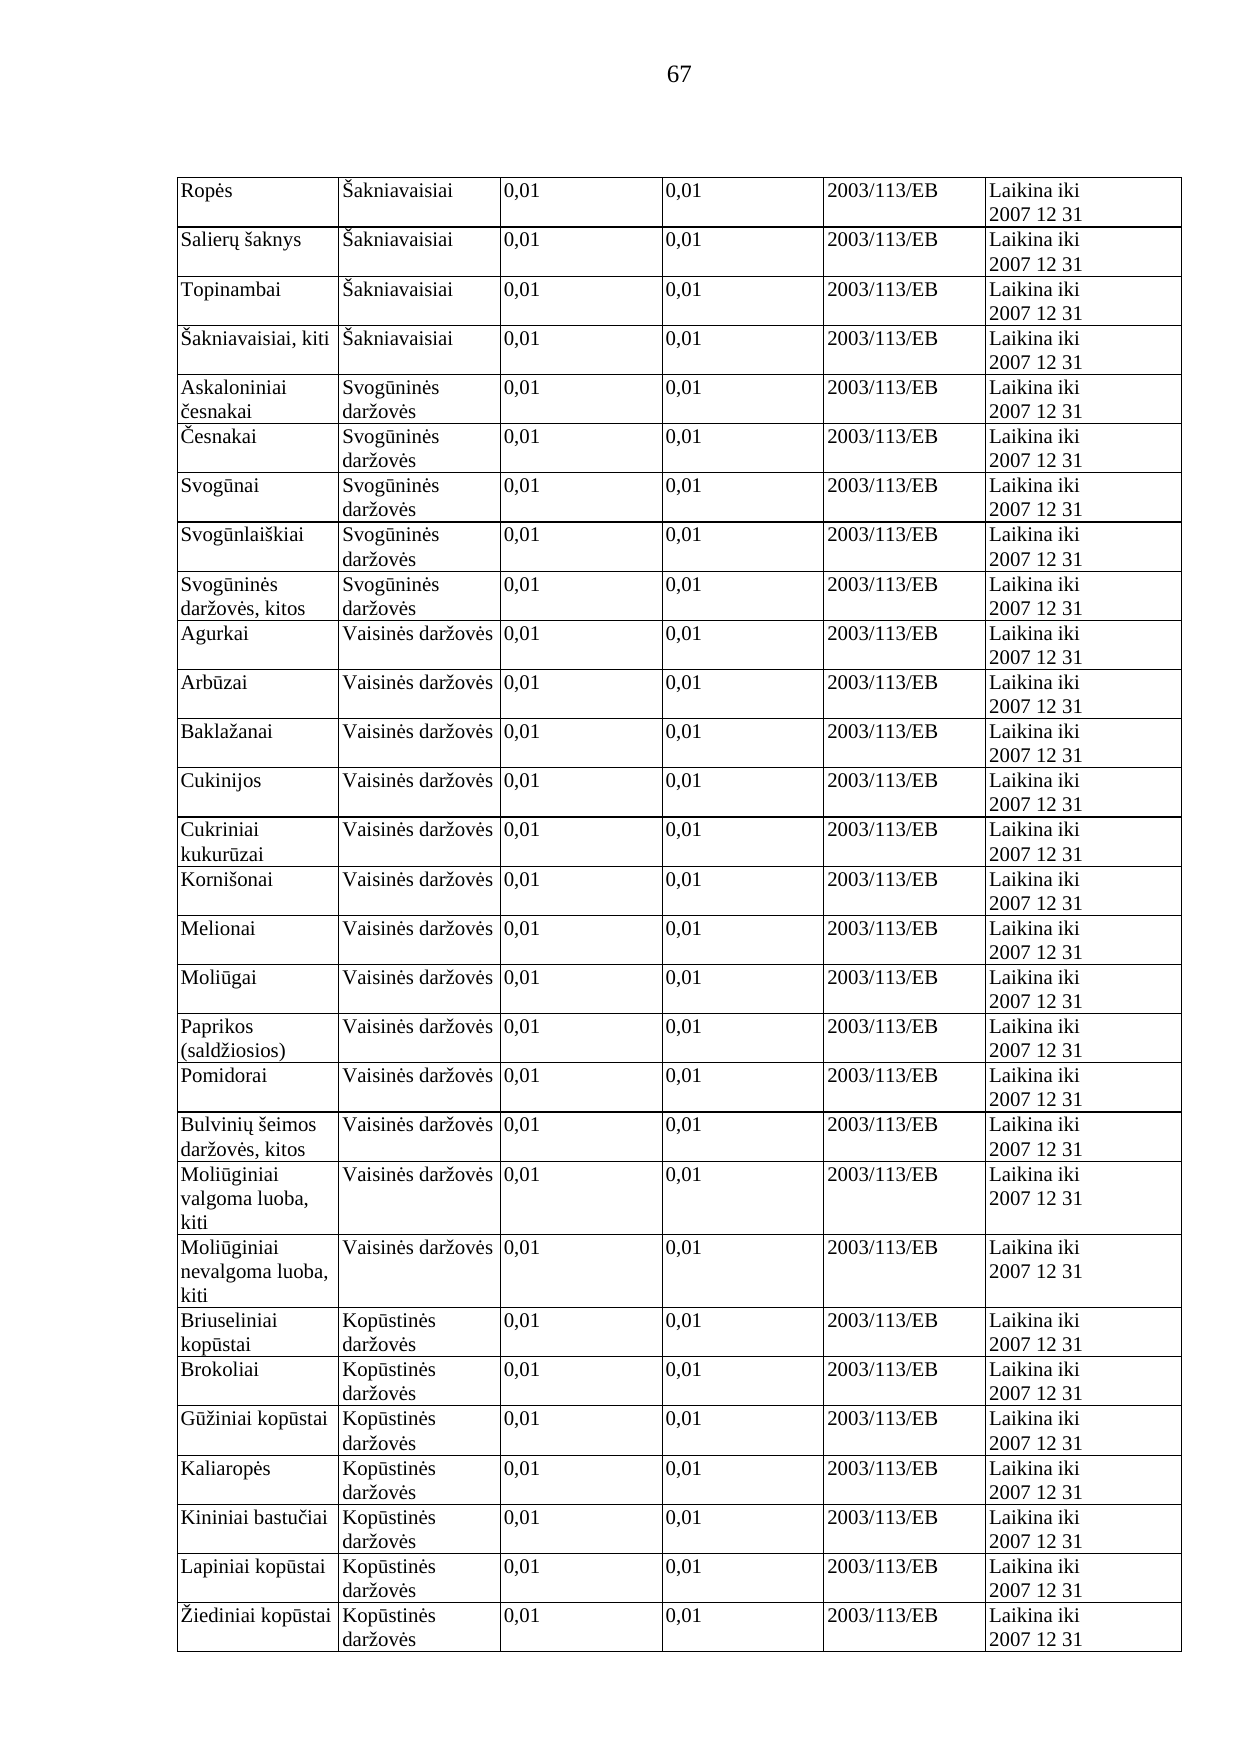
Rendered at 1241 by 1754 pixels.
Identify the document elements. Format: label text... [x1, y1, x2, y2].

table_cell 0,01 [501, 277, 662, 325]
table_cell Pomidorai [178, 1063, 338, 1111]
table_cell 2003/113/EB [824, 178, 985, 226]
table_cell Vaisinės daržovės [339, 621, 500, 669]
table_cell Baklažanai [178, 719, 338, 767]
table_cell 2003/113/EB [824, 228, 985, 276]
table_cell Laikina iki 2007 12 31 [986, 1113, 1181, 1161]
table_cell 0,01 [663, 1603, 823, 1651]
table_cell 0,01 [501, 375, 662, 423]
table_cell Laikina iki 2007 12 31 [986, 1554, 1181, 1602]
table_cell Kopūstinės daržovės [339, 1603, 500, 1651]
table_cell 0,01 [663, 1406, 823, 1454]
table_cell Cukriniai kukurūzai [178, 818, 338, 866]
table_cell Kopūstinės daržovės [339, 1308, 500, 1356]
table_cell Svogūninės daržovės, kitos [178, 572, 338, 620]
table_cell 0,01 [501, 965, 662, 1013]
table_cell 0,01 [501, 1554, 662, 1602]
table_cell 0,01 [663, 867, 823, 915]
table_cell Laikina iki 2007 12 31 [986, 818, 1181, 866]
table_cell 0,01 [663, 1162, 823, 1234]
table_cell Salierų šaknys [178, 228, 338, 276]
table_cell 0,01 [663, 1235, 823, 1307]
table_cell Vaisinės daržovės [339, 719, 500, 767]
table_cell 2003/113/EB [824, 1014, 985, 1062]
table_cell Laikina iki 2007 12 31 [986, 228, 1181, 276]
table_cell Kopūstinės daržovės [339, 1357, 500, 1405]
table_cell 0,01 [501, 916, 662, 964]
table_cell 0,01 [663, 1113, 823, 1161]
table_cell Vaisinės daržovės [339, 965, 500, 1013]
table_cell Laikina iki 2007 12 31 [986, 1162, 1181, 1234]
table_cell Žiediniai kopūstai [178, 1603, 338, 1651]
table_cell 2003/113/EB [824, 1308, 985, 1356]
table_cell Askaloniniai česnakai [178, 375, 338, 423]
table_cell Laikina iki 2007 12 31 [986, 1406, 1181, 1454]
table_cell Moliūgai [178, 965, 338, 1013]
table_cell 0,01 [501, 1603, 662, 1651]
table_cell Laikina iki 2007 12 31 [986, 1603, 1181, 1651]
table_cell 2003/113/EB [824, 326, 985, 374]
table_cell 2003/113/EB [824, 1603, 985, 1651]
table_cell Laikina iki 2007 12 31 [986, 572, 1181, 620]
table_cell Šakniavaisiai [339, 228, 500, 276]
table_cell 0,01 [663, 424, 823, 472]
table_cell 0,01 [663, 719, 823, 767]
table_cell 2003/113/EB [824, 1063, 985, 1111]
table_cell Kopūstinės daržovės [339, 1456, 500, 1504]
table_cell Laikina iki 2007 12 31 [986, 621, 1181, 669]
table_cell Laikina iki 2007 12 31 [986, 1308, 1181, 1356]
table_cell Kopūstinės daržovės [339, 1505, 500, 1553]
table_cell 2003/113/EB [824, 572, 985, 620]
table_cell Kornišonai [178, 867, 338, 915]
table_cell 2003/113/EB [824, 719, 985, 767]
table_cell Laikina iki 2007 12 31 [986, 1235, 1181, 1307]
table_cell 0,01 [501, 1014, 662, 1062]
table_cell Agurkai [178, 621, 338, 669]
table_cell Ropės [178, 178, 338, 226]
table_cell Arbūzai [178, 670, 338, 718]
table_cell Laikina iki 2007 12 31 [986, 326, 1181, 374]
table_cell 0,01 [501, 1308, 662, 1356]
table_cell Vaisinės daržovės [339, 916, 500, 964]
table_cell 0,01 [501, 818, 662, 866]
table_cell Bulvinių šeimos daržovės, kitos [178, 1113, 338, 1161]
table_cell Laikina iki 2007 12 31 [986, 867, 1181, 915]
table_cell 0,01 [501, 867, 662, 915]
table_cell 0,01 [663, 1308, 823, 1356]
table_cell 0,01 [663, 1357, 823, 1405]
table_cell 0,01 [501, 1456, 662, 1504]
table_cell 0,01 [663, 473, 823, 521]
table_cell 2003/113/EB [824, 424, 985, 472]
table_cell 0,01 [501, 621, 662, 669]
table_cell 2003/113/EB [824, 1113, 985, 1161]
table_cell 2003/113/EB [824, 1554, 985, 1602]
table_cell 0,01 [501, 572, 662, 620]
table_cell 0,01 [501, 326, 662, 374]
table_cell Vaisinės daržovės [339, 768, 500, 816]
table_cell Lapiniai kopūstai [178, 1554, 338, 1602]
table_cell Svogūnai [178, 473, 338, 521]
table_cell Vaisinės daržovės [339, 1235, 500, 1307]
table_cell Laikina iki 2007 12 31 [986, 178, 1181, 226]
table_cell Vaisinės daržovės [339, 1113, 500, 1161]
table_cell Svogūnlaiškiai [178, 523, 338, 571]
table_cell 2003/113/EB [824, 1505, 985, 1553]
table_cell 0,01 [663, 670, 823, 718]
table_cell Cukinijos [178, 768, 338, 816]
table_cell 0,01 [501, 1113, 662, 1161]
table_cell 2003/113/EB [824, 818, 985, 866]
table_cell Svogūninės daržovės [339, 523, 500, 571]
table_cell Šakniavaisiai [339, 277, 500, 325]
table_cell 0,01 [501, 1235, 662, 1307]
table_cell Vaisinės daržovės [339, 867, 500, 915]
table_cell Melionai [178, 916, 338, 964]
table_cell 0,01 [663, 621, 823, 669]
table_cell Laikina iki 2007 12 31 [986, 375, 1181, 423]
table_cell 0,01 [663, 916, 823, 964]
table_cell 0,01 [501, 719, 662, 767]
table_cell Laikina iki 2007 12 31 [986, 670, 1181, 718]
table_cell Vaisinės daržovės [339, 1162, 500, 1234]
table_cell Vaisinės daržovės [339, 818, 500, 866]
table_cell 0,01 [663, 965, 823, 1013]
table_cell Vaisinės daržovės [339, 670, 500, 718]
table_cell 0,01 [663, 1014, 823, 1062]
table_cell 0,01 [501, 1162, 662, 1234]
table_cell 2003/113/EB [824, 1406, 985, 1454]
table_cell 2003/113/EB [824, 1235, 985, 1307]
table_cell Laikina iki 2007 12 31 [986, 424, 1181, 472]
table_cell Šakniavaisiai [339, 178, 500, 226]
table_cell 2003/113/EB [824, 670, 985, 718]
table_cell 0,01 [663, 1063, 823, 1111]
table_cell 2003/113/EB [824, 867, 985, 915]
table_cell Šakniavaisiai [339, 326, 500, 374]
table_cell 2003/113/EB [824, 621, 985, 669]
table_cell Brokoliai [178, 1357, 338, 1405]
table_cell 0,01 [663, 375, 823, 423]
table_cell Laikina iki 2007 12 31 [986, 1014, 1181, 1062]
table_cell 2003/113/EB [824, 375, 985, 423]
table_cell Kaliaropės [178, 1456, 338, 1504]
table_cell 0,01 [663, 818, 823, 866]
table_cell Laikina iki 2007 12 31 [986, 523, 1181, 571]
table_cell Laikina iki 2007 12 31 [986, 965, 1181, 1013]
table_cell 0,01 [501, 1063, 662, 1111]
table_cell Paprikos (saldžiosios) [178, 1014, 338, 1062]
table_cell Vaisinės daržovės [339, 1063, 500, 1111]
table_cell 0,01 [663, 523, 823, 571]
table_cell Laikina iki 2007 12 31 [986, 1063, 1181, 1111]
table_cell Kopūstinės daržovės [339, 1406, 500, 1454]
table_cell Moliūginiai nevalgoma luoba, kiti [178, 1235, 338, 1307]
table_cell Laikina iki 2007 12 31 [986, 1505, 1181, 1553]
table_cell 0,01 [501, 768, 662, 816]
table_cell Vaisinės daržovės [339, 1014, 500, 1062]
table_cell 0,01 [663, 178, 823, 226]
table_cell Svogūninės daržovės [339, 572, 500, 620]
table_cell Laikina iki 2007 12 31 [986, 473, 1181, 521]
table_cell 2003/113/EB [824, 768, 985, 816]
table_cell Briuseliniai kopūstai [178, 1308, 338, 1356]
table_cell 0,01 [663, 1505, 823, 1553]
table_cell 0,01 [663, 326, 823, 374]
table_cell 2003/113/EB [824, 473, 985, 521]
table_cell Laikina iki 2007 12 31 [986, 916, 1181, 964]
table_cell Laikina iki 2007 12 31 [986, 768, 1181, 816]
table_cell Laikina iki 2007 12 31 [986, 719, 1181, 767]
table_cell 0,01 [663, 768, 823, 816]
table_cell 2003/113/EB [824, 523, 985, 571]
table_cell Laikina iki 2007 12 31 [986, 277, 1181, 325]
table_cell 0,01 [501, 178, 662, 226]
table_cell 0,01 [501, 473, 662, 521]
table_cell Kininiai bastučiai [178, 1505, 338, 1553]
table_cell Topinambai [178, 277, 338, 325]
table_cell Česnakai [178, 424, 338, 472]
table_cell Laikina iki 2007 12 31 [986, 1357, 1181, 1405]
table_cell 0,01 [501, 523, 662, 571]
table_cell Šakniavaisiai, kiti [178, 326, 338, 374]
table_cell 0,01 [501, 1357, 662, 1405]
table_cell 0,01 [501, 424, 662, 472]
table_cell 2003/113/EB [824, 1357, 985, 1405]
table_cell 2003/113/EB [824, 277, 985, 325]
table_cell 0,01 [663, 277, 823, 325]
table_cell 0,01 [663, 228, 823, 276]
table_cell 0,01 [501, 1406, 662, 1454]
table_cell Moliūginiai valgoma luoba, kiti [178, 1162, 338, 1234]
table_cell Kopūstinės daržovės [339, 1554, 500, 1602]
table_cell Laikina iki 2007 12 31 [986, 1456, 1181, 1504]
table_cell Svogūninės daržovės [339, 375, 500, 423]
table_cell 2003/113/EB [824, 1456, 985, 1504]
table_cell 0,01 [663, 572, 823, 620]
table_cell 2003/113/EB [824, 965, 985, 1013]
table_cell Gūžiniai kopūstai [178, 1406, 338, 1454]
table_cell Svogūninės daržovės [339, 473, 500, 521]
table_cell 0,01 [501, 1505, 662, 1553]
table_cell 2003/113/EB [824, 1162, 985, 1234]
table_cell Svogūninės daržovės [339, 424, 500, 472]
table_cell 0,01 [663, 1456, 823, 1504]
table_cell 0,01 [501, 228, 662, 276]
table_cell 0,01 [501, 670, 662, 718]
table_cell 0,01 [663, 1554, 823, 1602]
table_cell 2003/113/EB [824, 916, 985, 964]
